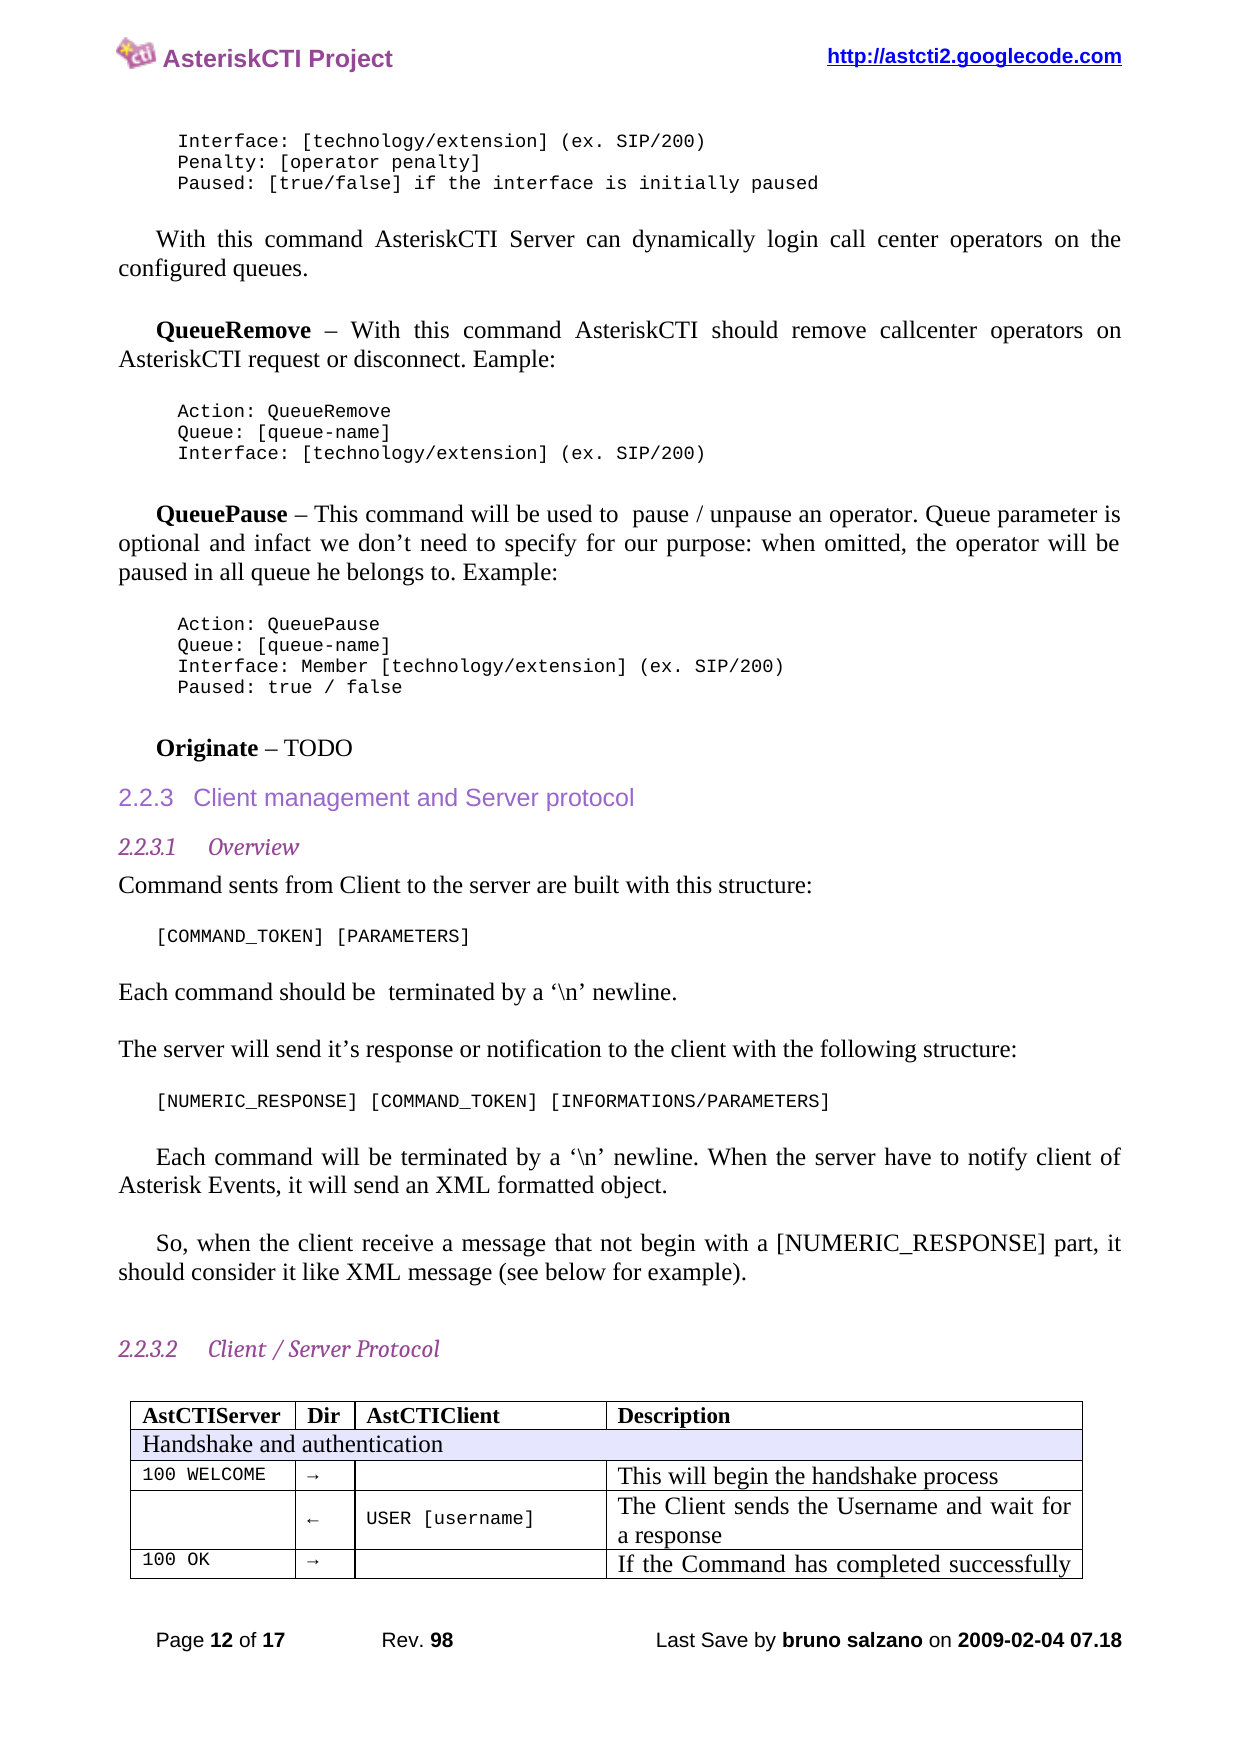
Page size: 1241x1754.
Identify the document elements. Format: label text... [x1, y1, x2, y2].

text [NUMERIC_RESPONSE] [COMMAND_TOKEN] [INFORMATIONS/PARAMETERS] [118, 1092, 1122, 1113]
subtitle Overview [118, 833, 1122, 861]
table_cell [356, 1461, 606, 1490]
table_cell 100 WELCOME [131, 1461, 295, 1490]
text The server will send it’s response or notification to the client with the following structure: [118, 1034, 1122, 1063]
table_cell [131, 1491, 295, 1548]
text Paused: [true/false] if the interface is initially paused [177, 174, 1122, 195]
subtitle Client / Server Protocol [118, 1335, 1122, 1364]
table_cell USER [username] [356, 1491, 606, 1548]
text Queue: [queue-name] [177, 636, 1122, 657]
subtitle Client management and Server protocol [118, 783, 1122, 812]
table_header AstCTIServer [131, 1402, 295, 1428]
text With this command AsteriskCTI Server can dynamically login call center operators on the configured queues. [118, 224, 1122, 281]
text Interface: Member [technology/extension] (ex. SIP/200) [177, 657, 1122, 678]
table_header AstCTIClient [356, 1402, 606, 1428]
text Originate – TODO [118, 733, 1122, 762]
text So, when the client receive a message that not begin with a [NUMERIC_RESPONSE] part, it should consider it like XML message (see below for example). [118, 1228, 1122, 1286]
text Command sents from Client to the server are built with this structure: [118, 870, 1122, 898]
table_cell Handshake and authentication [131, 1430, 1082, 1460]
table_cell The Client sends the Username and wait for a response [607, 1491, 1082, 1548]
text Penalty: [operator penalty] [177, 153, 1122, 174]
table_cell If the Command has completed successfully [607, 1550, 1082, 1578]
table_cell [356, 1550, 606, 1578]
table_cell 100 OK [131, 1550, 295, 1578]
table_cell This will begin the handshake process [607, 1461, 1082, 1490]
table_header Dir [296, 1402, 354, 1428]
text Action: QueueRemove Queue: [queue-name] Interface: [technology/extension] (ex. SIP/200) [177, 402, 1122, 465]
table_cell ← [296, 1491, 354, 1548]
text Each command should be terminated by a ‘\n’ newline. [118, 977, 1122, 1006]
text QueueRemove – With this command AsteriskCTI should remove callcenter operators on AsteriskCTI request or disconnect. Eample: [118, 315, 1122, 373]
table_header Description [607, 1402, 1082, 1428]
text [COMMAND_TOKEN] [PARAMETERS] [118, 927, 1122, 948]
table_cell → [296, 1461, 354, 1490]
text Paused: true / false [177, 678, 1122, 699]
text Action: QueuePause [177, 614, 1122, 636]
picture [116, 34, 157, 74]
text Each command will be terminated by a ‘\n’ newline. When the server have to notify client of Asterisk Events, it will send an XML formatted object. [118, 1142, 1122, 1199]
text QueuePause – This command will be used to pause / unpause an operator. Queue parameter is optional and infact we don’t need to specify for our purpose: when omitted, the operator will be paused in all queue he belongs to. Example: [118, 499, 1122, 586]
table_cell → [296, 1550, 354, 1578]
text Interface: [technology/extension] (ex. SIP/200) [177, 131, 1122, 153]
